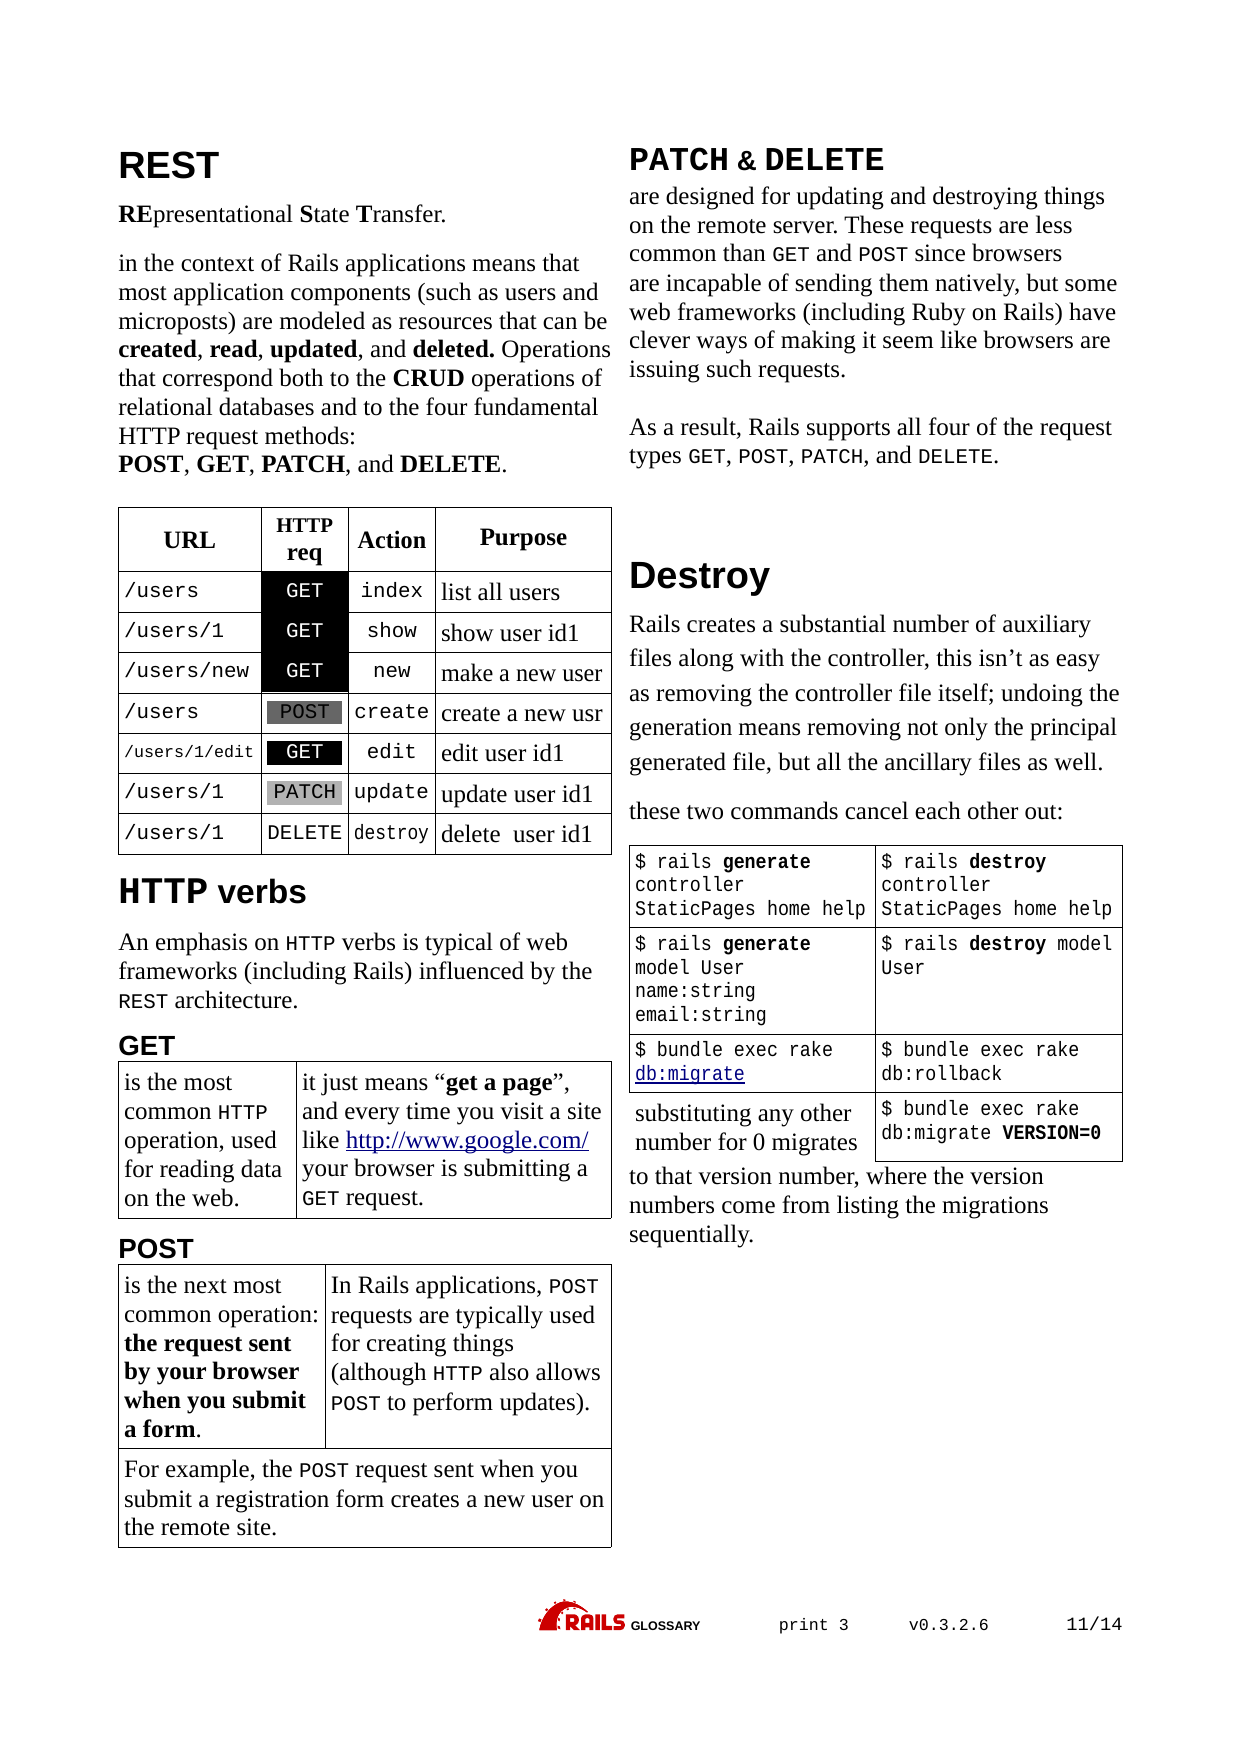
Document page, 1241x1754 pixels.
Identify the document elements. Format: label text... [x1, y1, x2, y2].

text to that version number, where the version numbers come from listing the migrations sequentially. [629, 1161, 1122, 1248]
table_cell /users/1 [119, 613, 261, 652]
text An emphasis on HTTP verbs is typical of web frameworks (including Rails) influenced by the REST architecture. [118, 927, 611, 1015]
table_cell update user id1 [436, 774, 611, 813]
table_cell PATCH [262, 774, 348, 813]
table_cell delete user id1 [436, 814, 611, 854]
table_cell edit [349, 734, 435, 773]
table_cell DELETE [262, 814, 348, 854]
table_cell /users/1 [119, 774, 261, 813]
text As a result, Rails supports all four of the request types GET, POST, PATCH, and DELETE. [629, 412, 1122, 470]
table_cell $ bundle exec rake db:rollback [876, 1035, 1122, 1092]
table_cell $ rails generate model User name:string email:string [630, 928, 875, 1033]
text Rails creates a substantial number of auxiliary files along with the controller, this isn’t as easy as removing the controller file itself; undoing the generation means removing not only the principal generated file, but all the ancillary files as well. [629, 609, 1122, 775]
table_cell destroy [349, 814, 435, 854]
table_cell /users/1/edit [119, 734, 261, 773]
text POST, GET, PATCH, and DELETE. [118, 449, 611, 478]
table_header it just means “get a page”, and every time you visit a site like http://www.google.com/ your browser is submitting a GET request. [297, 1062, 611, 1217]
table_cell $ bundle exec rake db:migrate VERSION=0 [876, 1093, 1122, 1161]
subtitle HTTP verbs [118, 871, 611, 914]
table_cell GET [262, 653, 348, 692]
table_cell /users [119, 694, 261, 733]
text are designed for updating and destroying things on the remote server. These requests are less common than GET and POST since browsers [629, 181, 1122, 268]
subtitle GET [118, 1029, 611, 1061]
table_header $ rails destroy controller StaticPages home help [876, 846, 1122, 927]
table_cell show [349, 613, 435, 652]
subtitle Destroy [629, 553, 1122, 596]
table_cell index [349, 572, 435, 612]
table_cell create a new usr [436, 694, 611, 733]
table_cell /users [119, 572, 261, 612]
table_cell update [349, 774, 435, 813]
table_header URL [119, 508, 261, 571]
table_cell POST [262, 694, 348, 733]
table_header $ rails generate controller StaticPages home help [630, 846, 875, 927]
table_cell $ rails destroy model User [876, 928, 1122, 1033]
table_cell edit user id1 [436, 734, 611, 773]
text are incapable of sending them natively, but some web frameworks (including Ruby on Rails) have clever ways of making it seem like browsers are issuing such requests. [629, 268, 1122, 383]
table_header Action [349, 508, 435, 571]
subtitle POST [118, 1232, 611, 1264]
subtitle REST [118, 143, 611, 187]
table_cell GET [262, 734, 348, 773]
text REpresentational State Transfer. [118, 199, 611, 228]
table_header In Rails applications, POST requests are typically used for creating things (although HTTP also allows POST to perform updates). [326, 1265, 611, 1448]
table_cell /users/1 [119, 814, 261, 854]
table_cell create [349, 694, 435, 733]
table_cell GET [262, 613, 348, 652]
table_cell show user id1 [436, 613, 611, 652]
table_cell make a new user [436, 653, 611, 692]
table_header HTTP req [262, 508, 348, 571]
table_cell For example, the POST request sent when you submit a registration form creates a new user on the remote site. [119, 1449, 611, 1547]
table_cell GET [262, 572, 348, 612]
table_cell new [349, 653, 435, 692]
text these two commands cancel each other out: [629, 796, 1122, 824]
table_header Purpose [436, 508, 611, 571]
table_cell /users/new [119, 653, 261, 692]
table_header is the most common HTTP operation, used for reading data on the web. [119, 1062, 296, 1217]
table_cell $ bundle exec rake db:migrate [630, 1035, 875, 1092]
subtitle PATCH & DELETE [629, 143, 1122, 181]
table_cell list all users [436, 572, 611, 612]
text in the context of Rails applications means that most application components (such as users and microposts) are modeled as resources that can be created, read, updated, and deleted. Operations that correspond both to the CRUD operations of relational databases and to the four fundamental HTTP request methods: [118, 248, 611, 449]
table_cell substituting any other number for 0 migrates [629, 1093, 875, 1161]
table_header is the next most common operation: the request sent by your browser when you submit a form. [119, 1265, 325, 1448]
